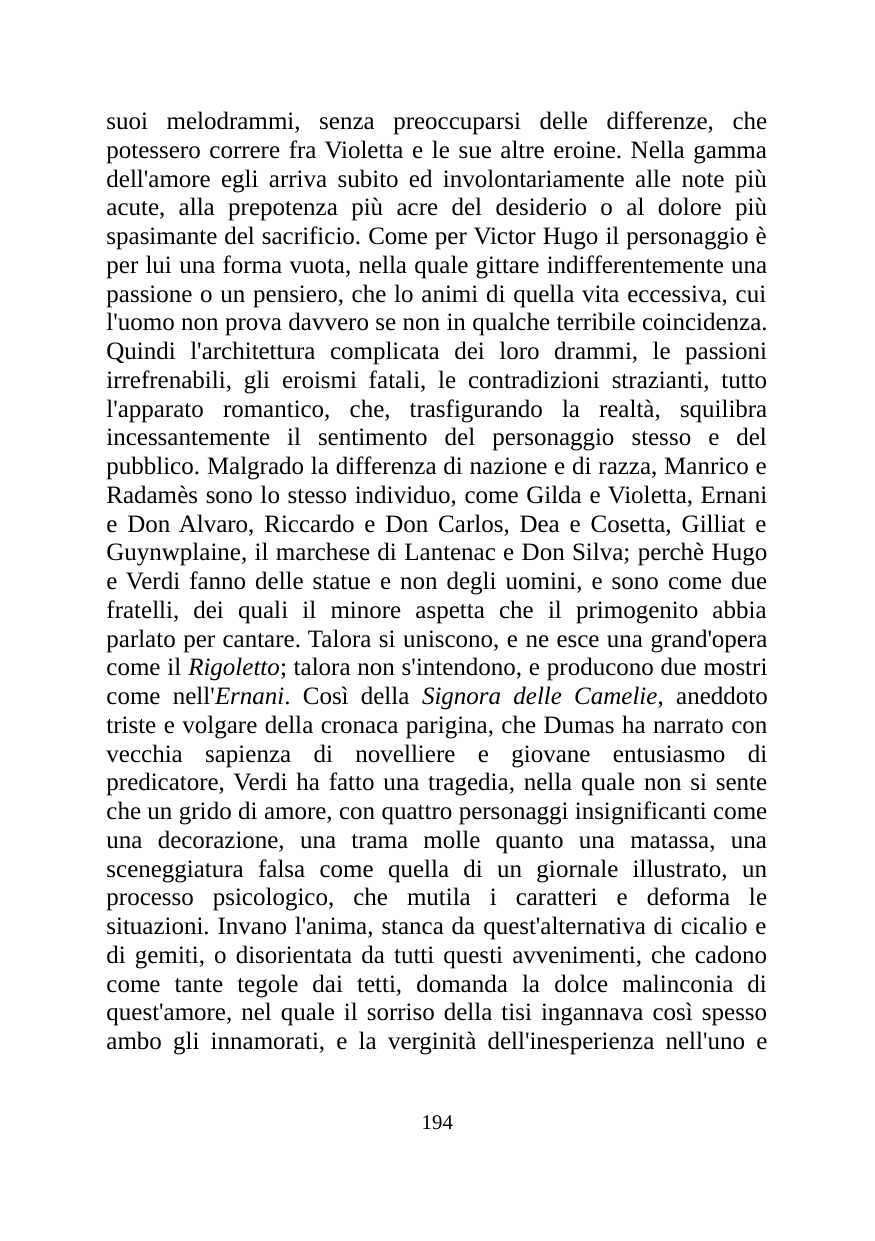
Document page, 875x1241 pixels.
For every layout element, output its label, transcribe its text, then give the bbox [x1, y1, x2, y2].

text suoi melodrammi, senza preoccuparsi delle differenze, che potessero correre fra Violetta e le sue altre eroine. Nella gamma dell'amore egli arriva subito ed involontariamente alle note più acute, alla prepotenza più acre del desiderio o al dolore più spasimante del sacrificio. Come per Victor Hugo il personaggio è per lui una forma vuota, nella quale gittare indifferentemente una passione o un pensiero, che lo animi di quella vita eccessiva, cui l'uomo non prova davvero se non in qualche terribile coincidenza. Quindi l'architettura complicata dei loro drammi, le passioni irrefrenabili, gli eroismi fatali, le contradizioni strazianti, tutto l'apparato romantico, che, trasfigurando la realtà, squilibra incessantemente il sentimento del personaggio stesso e del pubblico. Malgrado la differenza di nazione e di razza, Manrico e Radamès sono lo stesso individuo, come Gilda e Violetta, Ernani e Don Alvaro, Riccardo e Don Carlos, Dea e Cosetta, Gilliat e Guynwplaine, il marchese di Lantenac e Don Silva; perchè Hugo e Verdi fanno delle statue e non degli uomini, e sono come due fratelli, dei quali il minore aspetta che il primogenito abbia parlato per cantare. Talora si uniscono, e ne esce una grand'opera come il Rigoletto; talora non s'intendono, e producono due mostri come nell'Ernani. Così della Signora delle Camelie, aneddoto triste e volgare della cronaca parigina, che Dumas ha narrato con vecchia sapienza di novelliere e giovane entusiasmo di predicatore, Verdi ha fatto una tragedia, nella quale non si sente che un grido di amore, con quattro personaggi insignificanti come una decorazione, una trama molle quanto una matassa, una sceneggiatura falsa come quella di un giornale illustrato, un processo psicologico, che mutila i caratteri e deforma le situazioni. Invano l'anima, stanca da quest'alternativa di cicalio e di gemiti, o disorientata da tutti questi avvenimenti, che cadono come tante tegole dai tetti, domanda la dolce malinconia di quest'amore, nel quale il sorriso della tisi ingannava così spesso ambo gli innamorati, e la verginità dell'inesperienza nell'uno e [106, 106, 768, 1055]
